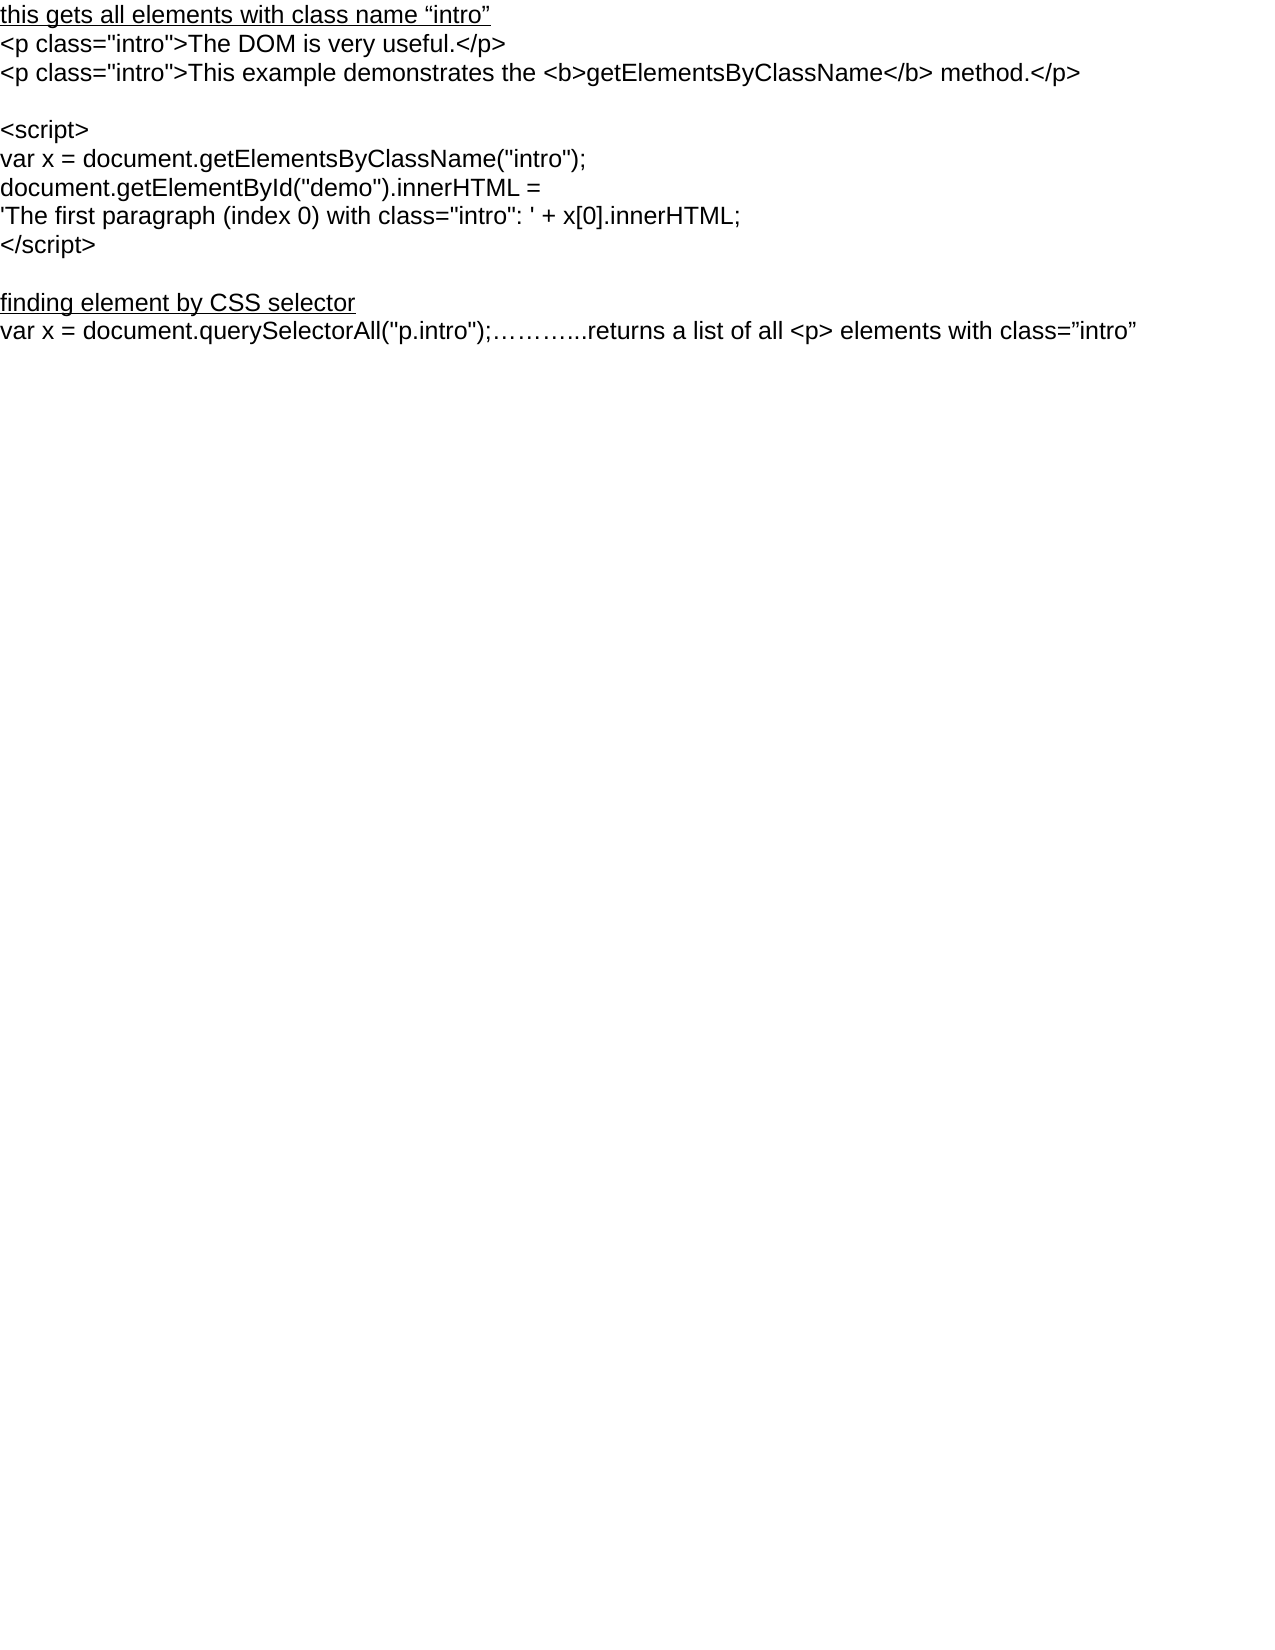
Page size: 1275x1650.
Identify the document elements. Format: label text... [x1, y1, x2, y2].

text <p class="intro">This example demonstrates the <b>getElementsByClassName</b> method.</p> [0, 57, 1275, 86]
text document.getElementById("demo").innerHTML = [0, 172, 1275, 201]
text </script> [0, 230, 1275, 259]
text 'The first paragraph (index 0) with class="intro": ' + x[0].innerHTML; [0, 201, 1275, 230]
text <p class="intro">The DOM is very useful.</p> [0, 29, 1275, 57]
text this gets all elements with class name “intro” [0, 0, 1275, 29]
text finding element by CSS selector [0, 287, 1275, 316]
text var x = document.getElementsByClassName("intro"); [0, 144, 1275, 172]
text var x = document.querySelectorAll("p.intro");………...returns a list of all <p> elements with class=”intro” [0, 316, 1275, 345]
text <script> [0, 115, 1275, 144]
